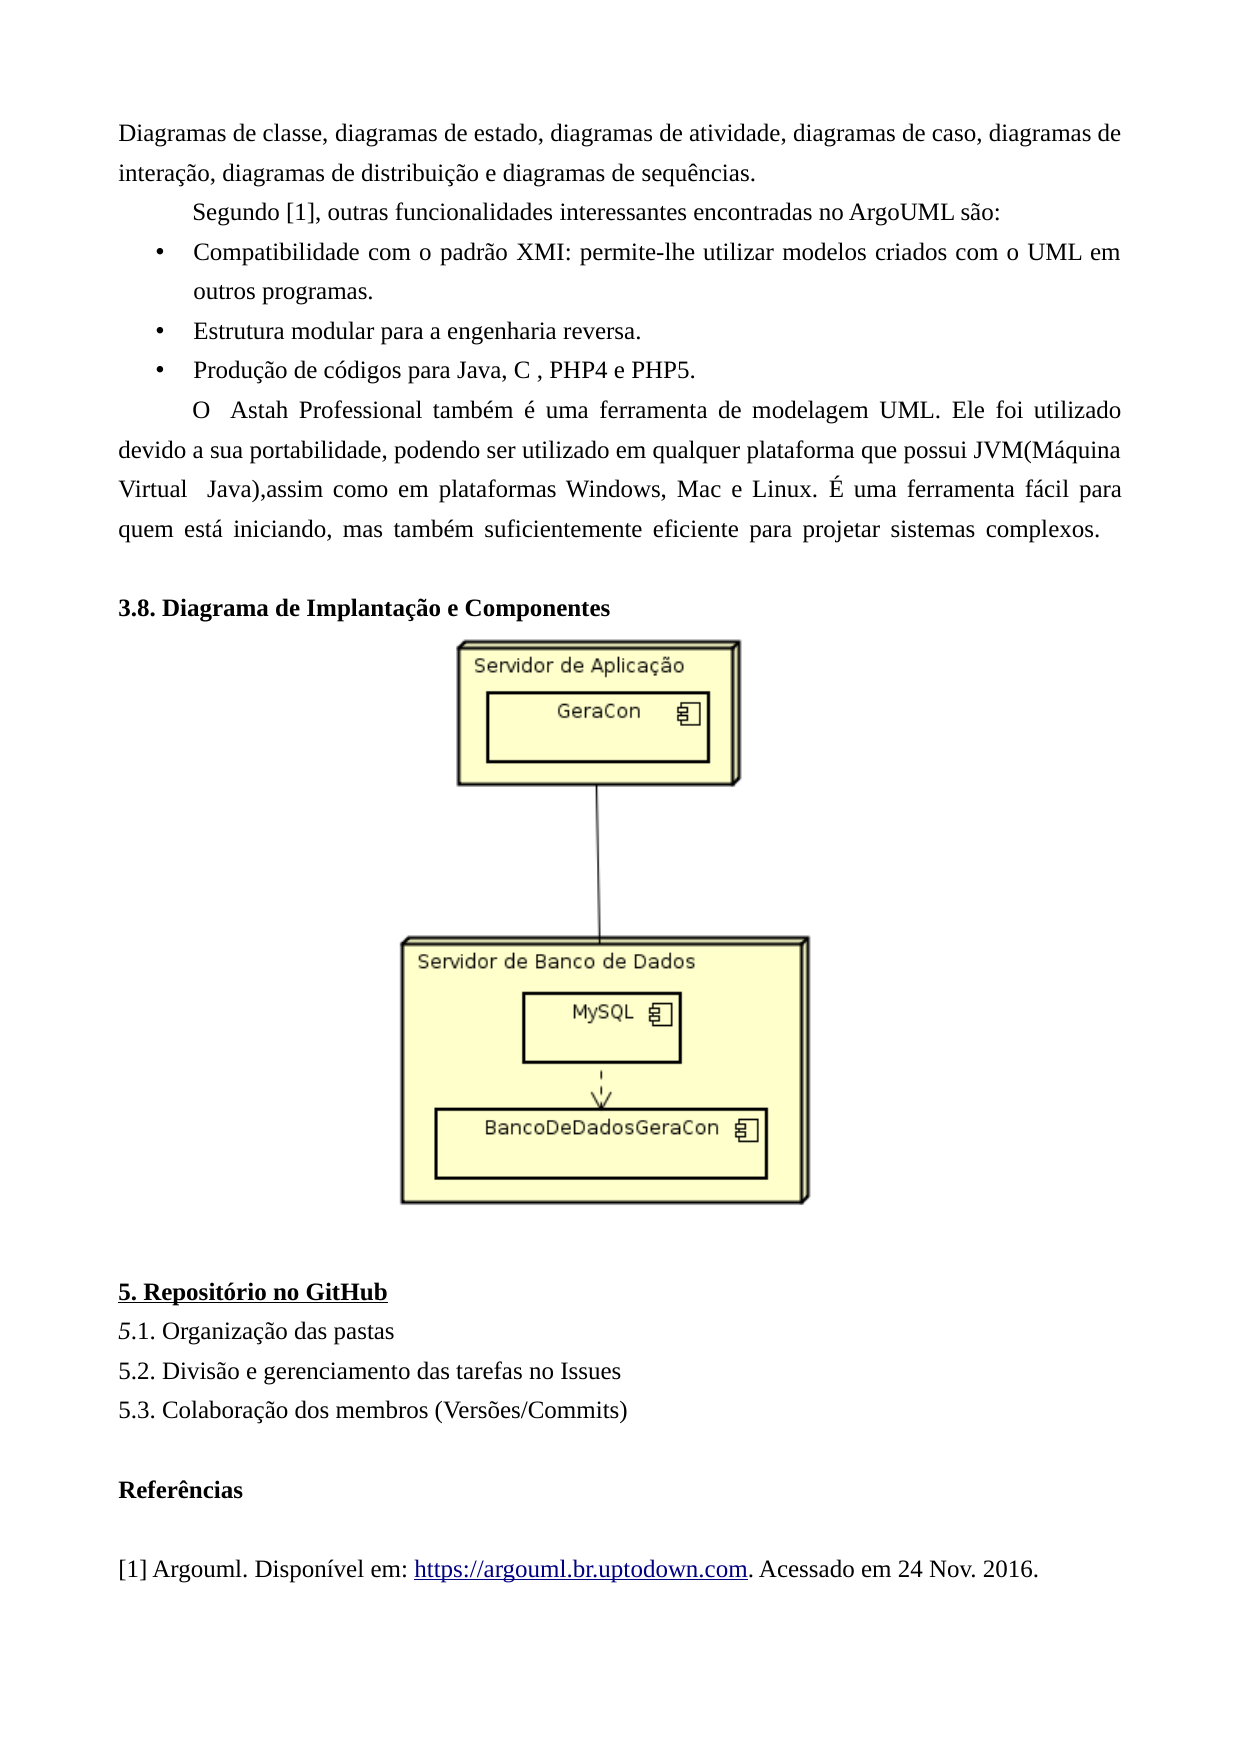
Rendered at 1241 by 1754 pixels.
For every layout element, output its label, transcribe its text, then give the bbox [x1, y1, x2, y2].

list Produção de códigos para Java, C , PHP4 e PHP5. [156, 356, 1122, 384]
text [1] Argouml. Disponível em: https://argouml.br.uptodown.com. Acessado em 24 Nov. 2016. [118, 1554, 1122, 1583]
text Segundo [1], outras funcionalidades interessantes encontradas no ArgoUML são: [118, 197, 1122, 226]
text 5. Repositório no GitHub 5.1. Organização das pastas 5.2. Divisão e gerenciamento das tarefas no Issues 5.3. Colaboração dos membros (Versões/Commits) Referências [118, 1277, 1122, 1543]
text 3.8. Diagrama de Implantação e Componentes [118, 593, 1122, 622]
list Estrutura modular para a engenharia reversa. [156, 316, 1122, 345]
list Compatibilidade com o padrão XMI: permite-lhe utilizar modelos criados com o UML em outros programas. [156, 237, 1122, 305]
picture [369, 632, 845, 1227]
text O Astah Professional também é uma ferramenta de modelagem UML. Ele foi utilizado devido a sua portabilidade, podendo ser utilizado em qualquer plataforma que possui JVM(Máquina Virtual Java),assim como em plataformas Windows, Mac e Linux. É uma ferramenta fácil para quem está iniciando, mas também suficientemente eficiente para projetar sistemas complexos. [118, 395, 1122, 582]
text Diagramas de classe, diagramas de estado, diagramas de atividade, diagramas de caso, diagramas de interação, diagramas de distribuição e diagramas de sequências. [118, 118, 1122, 186]
